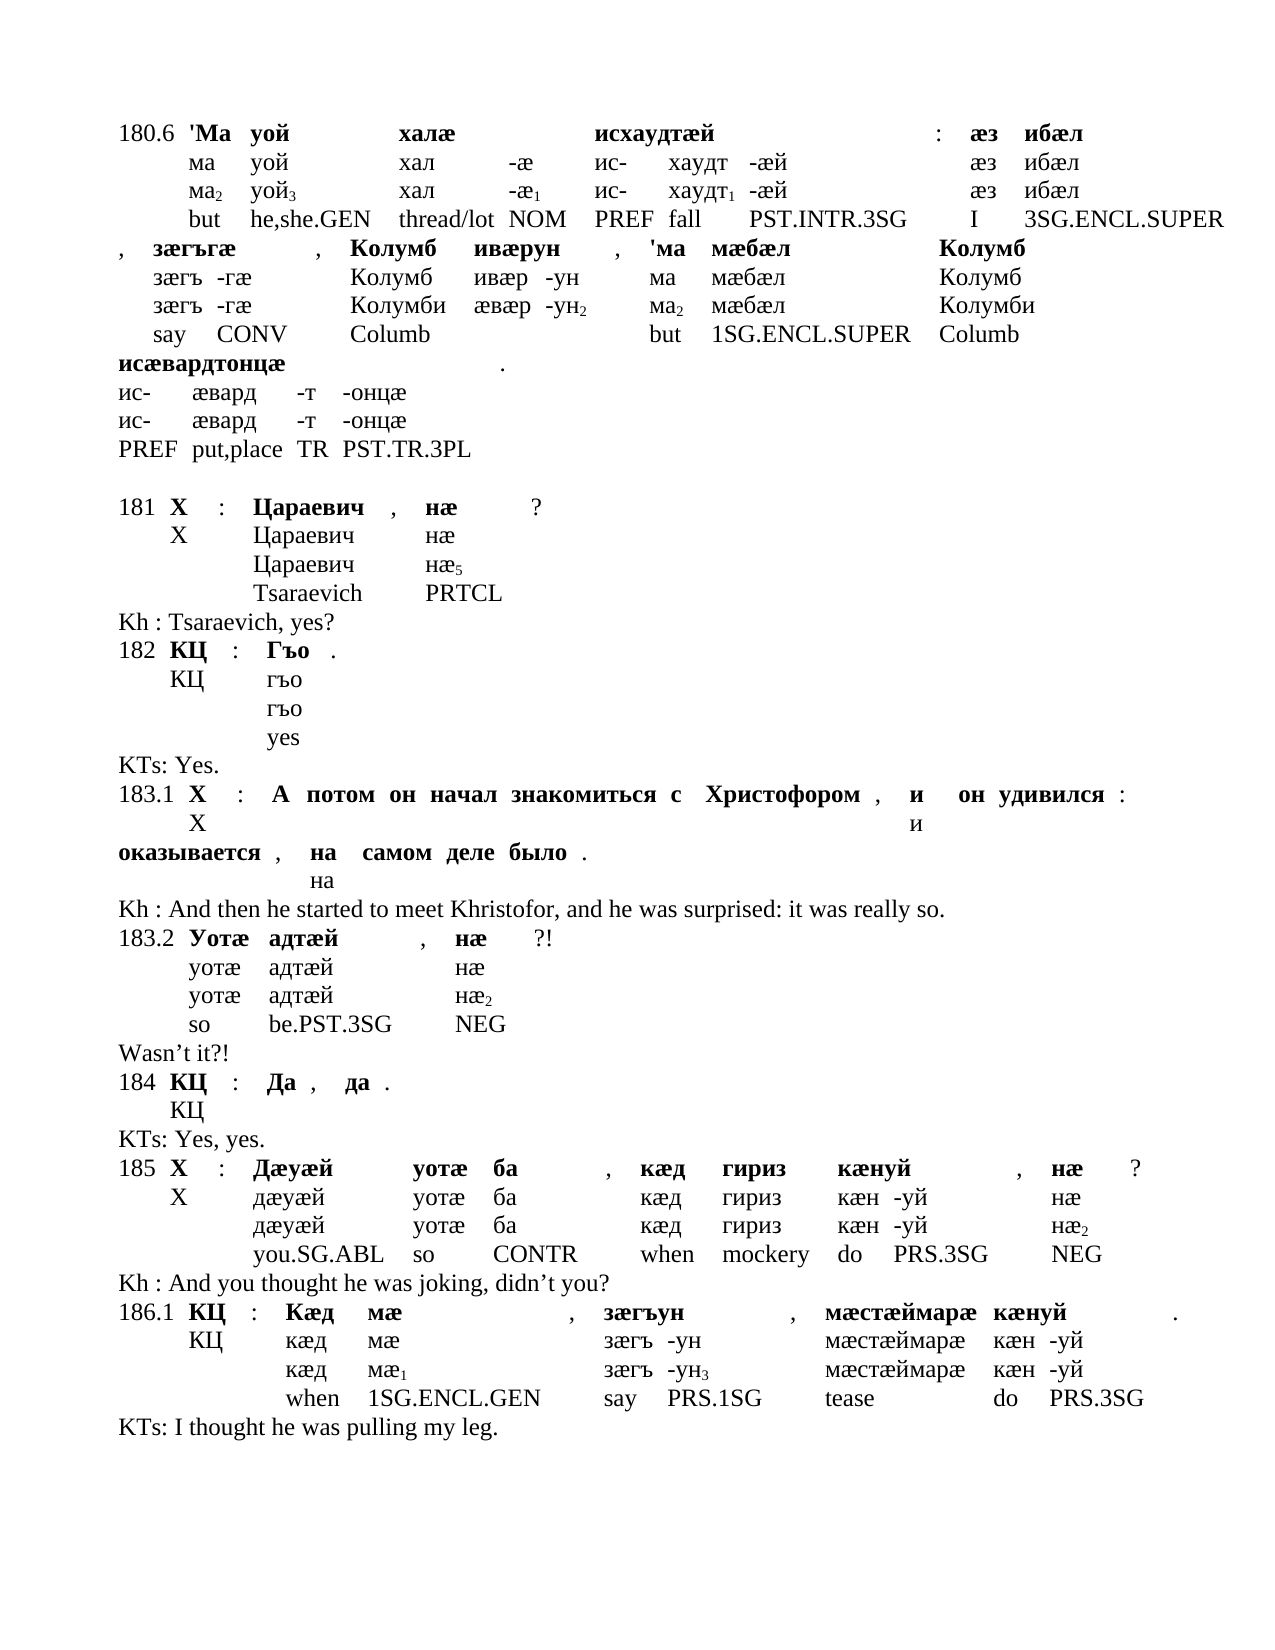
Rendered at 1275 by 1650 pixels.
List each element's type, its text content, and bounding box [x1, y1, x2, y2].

text с [670, 779, 691, 808]
text мæ1 [367, 1354, 541, 1383]
text , [315, 233, 336, 262]
text начал [430, 779, 497, 808]
text зæгъ [603, 1326, 653, 1354]
text ма2 [188, 176, 222, 204]
text да [345, 1067, 370, 1096]
text нæ5 [425, 549, 503, 578]
text : [1119, 779, 1140, 808]
text дæуæй [253, 1211, 385, 1239]
text yes [267, 722, 302, 751]
text Х [169, 521, 191, 549]
text Цараевич [253, 492, 377, 521]
text нæ [455, 952, 506, 981]
text Да [267, 1067, 296, 1096]
text fall [668, 204, 735, 233]
text знакомиться [511, 779, 657, 808]
text NOM [508, 204, 567, 233]
text PREF [594, 204, 654, 233]
text он [958, 779, 985, 808]
text 180.6 [118, 118, 174, 147]
text 183.1 [118, 779, 174, 808]
text ба [493, 1211, 578, 1239]
text хаудт1 [668, 176, 735, 204]
text : [232, 636, 253, 664]
text халæ [399, 118, 581, 147]
text мæстæймарæ [825, 1326, 966, 1354]
text КЦ [169, 1067, 218, 1096]
text 'Ма [188, 118, 236, 147]
text -гæ [217, 291, 287, 319]
text -ун [545, 262, 587, 291]
text мæбæл [711, 262, 911, 291]
text Tsaraevich [253, 578, 363, 607]
text уотæ [413, 1211, 465, 1239]
text KTs: Yes, yes. [118, 1124, 1249, 1153]
text Колумб [350, 233, 460, 262]
text 3SG.ENCL.SUPER [1024, 204, 1224, 233]
text Колумби [350, 291, 446, 319]
text мæбæл [711, 233, 925, 262]
text адтæй [268, 952, 392, 981]
text на [310, 837, 348, 866]
text Х [169, 492, 204, 521]
text ибæл [1024, 118, 1238, 147]
text , [1016, 1153, 1037, 1182]
text адтæй [268, 923, 406, 952]
text KTs: I thought he was pulling my leg. [118, 1412, 1249, 1441]
text : [232, 1067, 253, 1096]
text 1SG.ENCL.SUPER [711, 319, 911, 348]
text ис- [118, 406, 178, 434]
text mockery [722, 1239, 809, 1268]
text хал [399, 147, 494, 176]
text ба [493, 1182, 578, 1211]
text А [272, 779, 293, 808]
text кæд [285, 1326, 340, 1354]
text , [118, 233, 139, 262]
text -уй [893, 1182, 988, 1211]
text , [605, 1153, 626, 1182]
text ис- [118, 377, 178, 406]
text Columb [350, 319, 446, 348]
text Цараевич [253, 549, 363, 578]
text Wasn’t it?! [118, 1038, 1249, 1067]
text Колумб [939, 233, 1049, 262]
text кæнуй [837, 1153, 1002, 1182]
text мæстæймарæ [825, 1297, 979, 1326]
text -т [297, 377, 329, 406]
text ибæл [1024, 147, 1224, 176]
text ?! [534, 923, 555, 952]
text гъо [267, 693, 302, 722]
text ? [531, 492, 552, 521]
text but [188, 204, 222, 233]
text so [413, 1239, 465, 1268]
text ивæр [474, 262, 531, 291]
text ис- [594, 176, 654, 204]
text уотæ [188, 981, 241, 1009]
text нæ [1051, 1182, 1102, 1211]
text нæ2 [455, 981, 506, 1009]
text кæн [837, 1182, 879, 1211]
text нæ [1051, 1153, 1116, 1182]
text æвæр [474, 291, 531, 319]
text мæ [367, 1297, 555, 1326]
text -æй [749, 147, 907, 176]
text , [569, 1297, 590, 1326]
text . [384, 1067, 405, 1096]
text 183.2 [118, 923, 174, 952]
text КЦ [188, 1326, 223, 1354]
text PRS.3SG [1049, 1383, 1144, 1412]
text CONTR [493, 1239, 578, 1268]
text KTs: Yes. [118, 751, 1249, 779]
text зæгъ [153, 291, 203, 319]
text -æй [749, 176, 907, 204]
text -уй [1049, 1326, 1144, 1354]
text удивился [999, 779, 1105, 808]
text but [649, 319, 683, 348]
text æвард [192, 377, 283, 406]
text Х [188, 779, 223, 808]
text -т [297, 406, 329, 434]
text PRS.3SG [893, 1239, 988, 1268]
text 182 [118, 636, 156, 664]
text самом [362, 837, 432, 866]
text æз [970, 118, 1010, 147]
text Христофором [705, 779, 861, 808]
text уотæ [413, 1182, 465, 1211]
text -уй [893, 1211, 988, 1239]
text гъо [267, 664, 302, 693]
text было [509, 837, 567, 866]
text do [993, 1383, 1035, 1412]
text КЦ [169, 636, 218, 664]
text 186.1 [118, 1297, 174, 1326]
text , [390, 492, 411, 521]
text уотæ [188, 952, 241, 981]
text потом [306, 779, 375, 808]
text Колумби [939, 291, 1035, 319]
text PST.INTR.3SG [749, 204, 907, 233]
text I [970, 204, 997, 233]
text put,place [192, 434, 283, 463]
text . [1172, 1297, 1193, 1326]
text -ун2 [545, 291, 587, 319]
text æз [970, 147, 997, 176]
text КЦ [188, 1297, 237, 1326]
text : [935, 118, 956, 147]
text PRS.1SG [667, 1383, 762, 1412]
text гириз [722, 1211, 809, 1239]
text Kh : And then he started to meet Khristofor, and he was surprised: it was really so. [118, 894, 1249, 923]
text дæуæй [253, 1182, 385, 1211]
text ба [493, 1153, 592, 1182]
text нæ2 [1051, 1211, 1102, 1239]
text 184 [118, 1067, 156, 1096]
text : [251, 1297, 272, 1326]
text гириз [722, 1182, 809, 1211]
text ма [649, 262, 683, 291]
text æз [970, 176, 997, 204]
text -уй [1049, 1354, 1144, 1383]
text адтæй [268, 981, 392, 1009]
text Гъо [267, 636, 316, 664]
text кæд [640, 1182, 694, 1211]
text 181 [118, 492, 156, 521]
text when [285, 1383, 340, 1412]
text Цараевич [253, 521, 363, 549]
text do [837, 1239, 879, 1268]
text PRTCL [425, 578, 503, 607]
text -ун3 [667, 1354, 762, 1383]
text æвард [192, 406, 283, 434]
text Columb [939, 319, 1035, 348]
text . [330, 636, 351, 664]
text 'ма [649, 233, 697, 262]
text Колумб [350, 262, 446, 291]
text ивæрун [474, 233, 601, 262]
text , [874, 779, 896, 808]
text ибæл [1024, 176, 1224, 204]
text ма2 [649, 291, 683, 319]
text мæбæл [711, 291, 911, 319]
text thread/lot [399, 204, 494, 233]
text -онцæ [342, 377, 472, 406]
text , [614, 233, 635, 262]
text нæ [425, 492, 517, 521]
text . [499, 348, 520, 377]
text , [790, 1297, 811, 1326]
text оказывается [118, 837, 261, 866]
text you.SG.ABL [253, 1239, 385, 1268]
text исхаудтæй [594, 118, 921, 147]
text 1SG.ENCL.GEN [367, 1383, 541, 1412]
text TR [297, 434, 329, 463]
text на [310, 866, 334, 894]
text . [581, 837, 602, 866]
text CONV [217, 319, 287, 348]
text tease [825, 1383, 966, 1412]
text PST.TR.3PL [342, 434, 472, 463]
text нæ [425, 521, 503, 549]
text зæгъун [603, 1297, 776, 1326]
text Х [169, 1153, 204, 1182]
text и [909, 808, 930, 837]
text 185 [118, 1153, 156, 1182]
text , [420, 923, 441, 952]
text деле [446, 837, 495, 866]
text гириз [722, 1153, 823, 1182]
text Колумб [939, 262, 1035, 291]
text кæд [285, 1354, 340, 1383]
text -æ1 [508, 176, 567, 204]
text when [640, 1239, 694, 1268]
text NEG [1051, 1239, 1102, 1268]
text : [237, 779, 258, 808]
text Kh : Tsaraevich, yes? [118, 607, 1249, 636]
text say [603, 1383, 653, 1412]
text КЦ [169, 664, 204, 693]
text he,she.GEN [250, 204, 371, 233]
text Х [169, 1182, 191, 1211]
text КЦ [169, 1096, 204, 1124]
text Уотæ [188, 923, 255, 952]
text ? [1130, 1153, 1151, 1182]
text NEG [455, 1009, 506, 1038]
text Kh : And you thought he was joking, didn’t you? [118, 1268, 1249, 1297]
text : [218, 1153, 239, 1182]
text кæд [640, 1211, 694, 1239]
text и [909, 779, 944, 808]
text хаудт [668, 147, 735, 176]
text кæнуй [993, 1297, 1158, 1326]
text уой3 [250, 176, 371, 204]
text нæ [455, 923, 520, 952]
text зæгъгæ [153, 233, 301, 262]
text мæстæймарæ [825, 1354, 966, 1383]
text зæгъ [153, 262, 203, 291]
text say [153, 319, 203, 348]
text ис- [594, 147, 654, 176]
text кæн [993, 1354, 1035, 1383]
text -гæ [217, 262, 287, 291]
text кæн [837, 1211, 879, 1239]
text ма [188, 147, 222, 176]
text кæн [993, 1326, 1035, 1354]
text be.PST.3SG [268, 1009, 392, 1038]
text so [188, 1009, 241, 1038]
text -онцæ [342, 406, 472, 434]
text , [275, 837, 296, 866]
text PREF [118, 434, 178, 463]
text -æ [508, 147, 567, 176]
text Кæд [285, 1297, 353, 1326]
text исæвардтонцæ [118, 348, 486, 377]
text Х [188, 808, 209, 837]
text уой [250, 147, 371, 176]
text зæгъ [603, 1354, 653, 1383]
text кæд [640, 1153, 708, 1182]
text : [218, 492, 239, 521]
text он [389, 779, 416, 808]
text хал [399, 176, 494, 204]
text уой [250, 118, 385, 147]
text Дæуæй [253, 1153, 399, 1182]
text мæ [367, 1326, 541, 1354]
text , [310, 1067, 331, 1096]
text -ун [667, 1326, 762, 1354]
text уотæ [413, 1153, 479, 1182]
